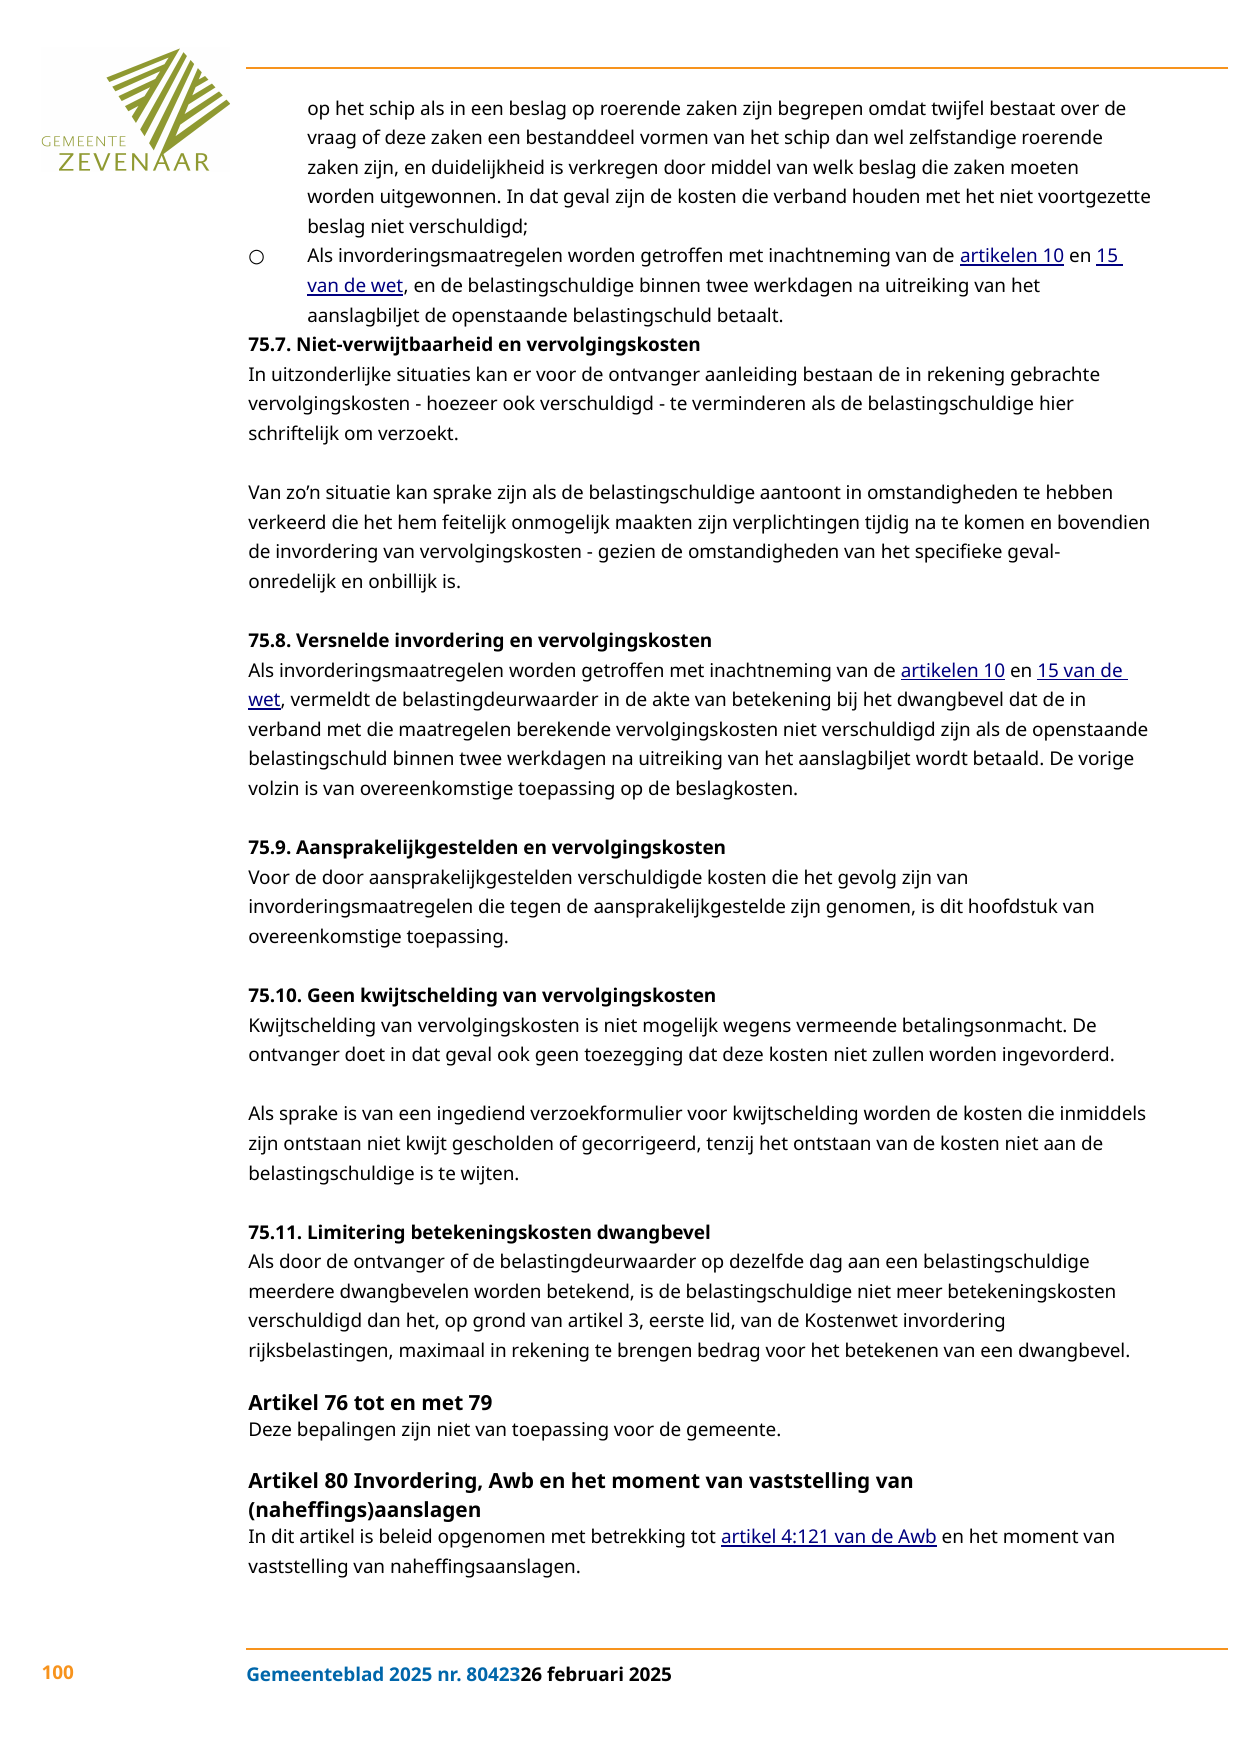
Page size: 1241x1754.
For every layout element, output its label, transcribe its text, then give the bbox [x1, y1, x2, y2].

text Van zo’n situatie kan sprake zijn als de belastingschuldige aantoont in omstandigheden te hebben verkeerd die het hem feitelijk onmogelijk maakten zijn verplichtingen tijdig na te komen en bovendien de invordering van vervolgingskosten - gezien de omstandigheden van het specifieke geval- onredelijk en onbillijk is. [248, 479, 1152, 594]
list op het schip als in een beslag op roerende zaken zijn begrepen omdat twijfel bestaat over de vraag of deze zaken een bestanddeel vormen van het schip dan wel zelfstandige roerende zaken zijn, en duidelijkheid is verkregen door middel van welk beslag die zaken moeten worden uitgewonnen. In dat geval zijn de kosten die verband houden met het niet voortgezette beslag niet verschuldigd; [248, 95, 1152, 239]
text Voor de door aansprakelijkgestelden verschuldigde kosten die het gevolg zijn van invorderingsmaatregelen die tegen de aansprakelijkgestelde zijn genomen, is dit hoofdstuk van overeenkomstige toepassing. [248, 864, 1152, 949]
text 75.10. Geen kwijtschelding van vervolgingskosten [248, 982, 1152, 1008]
text 75.8. Versnelde invordering en vervolgingskosten [248, 627, 1152, 653]
text Als invorderingsmaatregelen worden getroffen met inachtneming van de artikelen 10 en 15 van de wet, vermeldt de belastingdeurwaarder in de akte van betekening bij het dwangbevel dat de in verband met die maatregelen berekende vervolgingskosten niet verschuldigd zijn als de openstaande belastingschuld binnen twee werkdagen na uitreiking van het aanslagbiljet wordt betaald. De vorige volzin is van overeenkomstige toepassing op de beslagkosten. [248, 657, 1152, 801]
list Als invorderingsmaatregelen worden getroffen met inachtneming van de artikelen 10 en 15 van de wet, en de belastingschuldige binnen twee werkdagen na uitreiking van het aanslagbiljet de openstaande belastingschuld betaalt. [248, 243, 1152, 328]
text 75.11. Limitering betekeningskosten dwangbevel [248, 1219, 1152, 1245]
text In uitzonderlijke situaties kan er voor de ontvanger aanleiding bestaan de in rekening gebrachte vervolgingskosten - hoezeer ook verschuldigd - te verminderen als de belastingschuldige hier schriftelijk om verzoekt. [248, 361, 1152, 446]
picture [41, 47, 231, 172]
text Als sprake is van een ingediend verzoekformulier voor kwijtschelding worden de kosten die inmiddels zijn ontstaan niet kwijt gescholden of gecorrigeerd, tenzij het ontstaan van de kosten niet aan de belastingschuldige is te wijten. [248, 1101, 1152, 1186]
text Artikel 76 tot en met 79 [248, 1388, 1152, 1416]
text Deze bepalingen zijn niet van toepassing voor de gemeente. [248, 1416, 1152, 1442]
text 75.7. Niet-verwijtbaarheid en vervolgingskosten [248, 331, 1152, 357]
text Als door de ontvanger of de belastingdeurwaarder op dezelfde dag aan een belastingschuldige meerdere dwangbevelen worden betekend, is de belastingschuldige niet meer betekeningskosten verschuldigd dan het, op grond van artikel 3, eerste lid, van de Kostenwet invordering rijksbelastingen, maximaal in rekening te brengen bedrag voor het betekenen van een dwangbevel. [248, 1248, 1152, 1363]
text 75.9. Aansprakelijkgestelden en vervolgingskosten [248, 834, 1152, 860]
text Kwijtschelding van vervolgingskosten is niet mogelijk wegens vermeende betalingsonmacht. De ontvanger doet in dat geval ook geen toezegging dat deze kosten niet zullen worden ingevorderd. [248, 1012, 1152, 1067]
text Artikel 80 Invordering, Awb en het moment van vaststelling van (naheffings)aanslagen [248, 1467, 1152, 1523]
text In dit artikel is beleid opgenomen met betrekking tot artikel 4:121 van de Awb en het moment van vaststelling van naheffingsaanslagen. [248, 1523, 1152, 1579]
